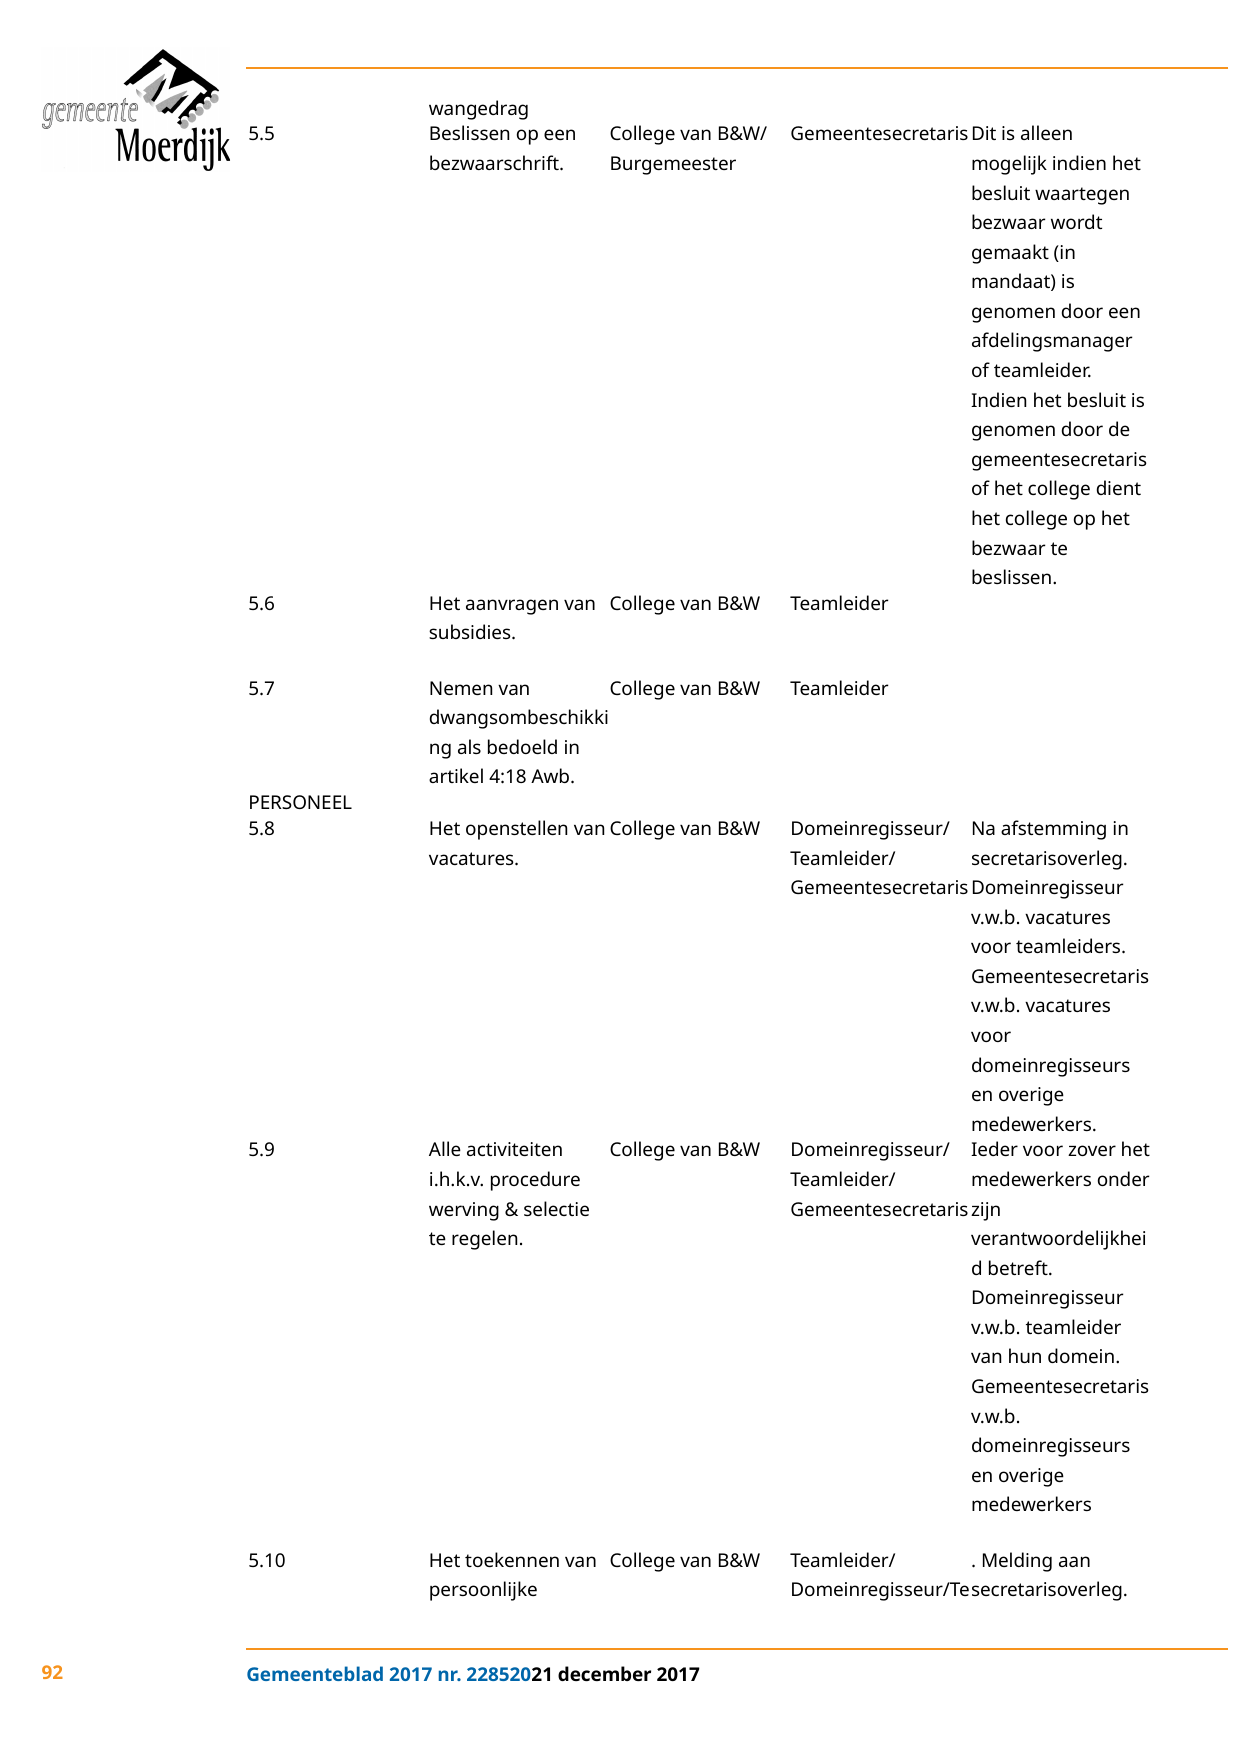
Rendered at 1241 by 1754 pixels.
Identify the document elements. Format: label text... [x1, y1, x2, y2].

table_cell Teamleider/ Domeinregisseur/Te [790, 1547, 971, 1602]
table_cell 5.10 [248, 1547, 429, 1602]
table_cell Domeinregisseur/Teamleider/Gemeentesecretaris [790, 815, 971, 1137]
table_cell 5.7 [248, 675, 429, 789]
table_cell Nemen van dwangsombeschikking als bedoeld in artikel 4:18 Awb. [429, 675, 609, 789]
table_cell Dit is alleen mogelijk indien het besluit waartegen bezwaar wordt gemaakt (in mandaat) is genomen door een afdelingsmanager of teamleider. Indien het besluit is genomen door de gemeentesecretaris of het college dient het college op het bezwaar te beslissen. [971, 121, 1152, 590]
table_cell College van B&W [609, 675, 790, 789]
table_cell Het toekennen van persoonlijke [429, 1547, 609, 1602]
table_cell 5.6 [248, 590, 429, 675]
table_cell Het openstellen van vacatures. [429, 815, 609, 1137]
table_cell [609, 95, 790, 121]
table_cell Teamleider [790, 675, 971, 789]
table_cell Na afstemming in secretarisoverleg. Domeinregisseur v.w.b. vacatures voor teamleiders. Gemeentesecretaris v.w.b. vacatures voor domeinregisseurs en overige medewerkers. [971, 815, 1152, 1137]
table_cell 5.5 [248, 121, 429, 590]
table_cell College van B&W [609, 1137, 790, 1547]
table_cell Domeinregisseur/Teamleider/Gemeentesecretaris [790, 1137, 971, 1547]
table_cell [971, 675, 1152, 789]
table_cell Alle activiteiten i.h.k.v. procedure werving & selectie te regelen. [429, 1137, 609, 1547]
table_cell wangedrag [429, 95, 609, 121]
table_cell Ieder voor zover het medewerkers onder zijn verantwoordelijkheid betreft. Domeinregisseur v.w.b. teamleider van hun domein. Gemeentesecretaris v.w.b. domeinregisseurs en overige medewerkers [971, 1137, 1152, 1547]
table_cell College van B&W [609, 590, 790, 675]
table_cell 5.9 [248, 1137, 429, 1547]
table_cell Beslissen op een bezwaarschrift. [429, 121, 609, 590]
table_cell [971, 590, 1152, 675]
table_cell Gemeentesecretaris [790, 121, 971, 590]
picture [41, 47, 231, 172]
table_cell . Melding aan secretarisoverleg. [971, 1547, 1152, 1602]
table_cell Teamleider [790, 590, 971, 675]
table_cell College van B&W/ Burgemeester [609, 121, 790, 590]
table_cell College van B&W [609, 815, 790, 1137]
table_cell 5.8 [248, 815, 429, 1137]
table_cell [248, 95, 429, 121]
table_cell [971, 95, 1152, 121]
table_cell Het aanvragen van subsidies. [429, 590, 609, 675]
table_cell [790, 95, 971, 121]
table_cell PERSONEEL [248, 789, 429, 815]
table_cell College van B&W [609, 1547, 790, 1602]
